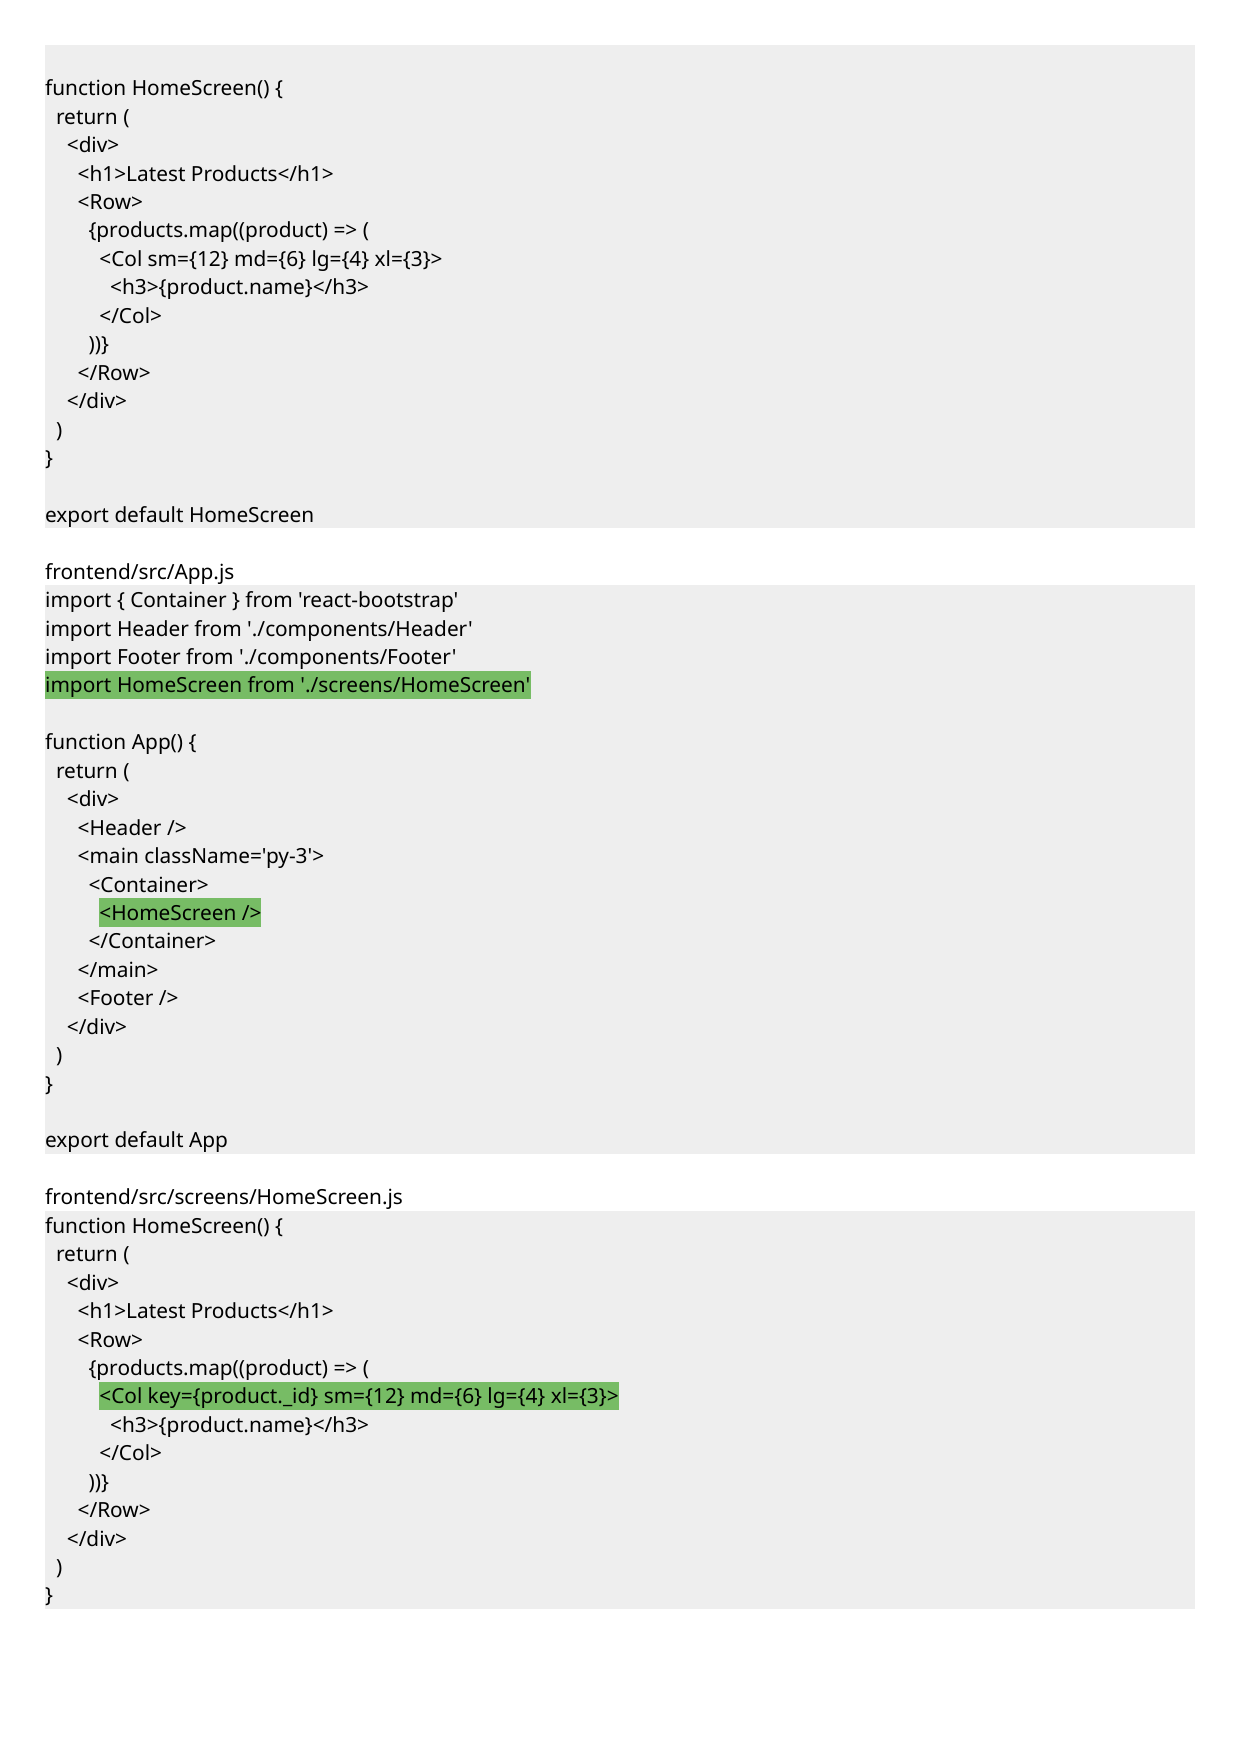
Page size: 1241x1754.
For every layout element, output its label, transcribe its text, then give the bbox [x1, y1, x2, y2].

text export default HomeScreen [45, 500, 1195, 528]
text </Row> [45, 1495, 1195, 1524]
text frontend/src/screens/HomeScreen.js [45, 1182, 1195, 1211]
text <Row> [45, 1325, 1195, 1353]
text </Col> [45, 301, 1195, 329]
text return ( [45, 756, 1195, 784]
text {products.map((product) => ( [45, 216, 1195, 244]
text frontend/src/App.js [45, 557, 1195, 585]
text } [45, 443, 1195, 472]
text import Footer from './components/Footer' [45, 642, 1195, 671]
text <h3>{product.name}</h3> [45, 272, 1195, 301]
text <div> [45, 784, 1195, 813]
text <h1>Latest Products</h1> [45, 1296, 1195, 1325]
text </Row> [45, 358, 1195, 386]
text export default App [45, 1126, 1195, 1154]
text import HomeScreen from './screens/HomeScreen' [45, 671, 1195, 699]
text <Header /> [45, 813, 1195, 841]
text <h1>Latest Products</h1> [45, 159, 1195, 187]
text <div> [45, 1268, 1195, 1296]
text function HomeScreen() { [45, 73, 1195, 102]
text <Col sm={12} md={6} lg={4} xl={3}> [45, 244, 1195, 272]
text ))} [45, 329, 1195, 358]
text <Container> [45, 870, 1195, 898]
text </Container> [45, 927, 1195, 955]
text <Col key={product._id} sm={12} md={6} lg={4} xl={3}> [45, 1382, 1195, 1410]
text <h3>{product.name}</h3> [45, 1410, 1195, 1438]
text } [45, 1069, 1195, 1097]
text ) [45, 1040, 1195, 1069]
text function HomeScreen() { [45, 1211, 1195, 1239]
text <HomeScreen /> [45, 898, 1195, 927]
text return ( [45, 1239, 1195, 1268]
text </main> [45, 955, 1195, 983]
text <Row> [45, 187, 1195, 216]
text </div> [45, 1524, 1195, 1552]
text <Footer /> [45, 983, 1195, 1012]
text return ( [45, 102, 1195, 130]
text <main className='py-3'> [45, 841, 1195, 870]
text <div> [45, 130, 1195, 159]
text {products.map((product) => ( [45, 1353, 1195, 1382]
text import { Container } from 'react-bootstrap' [45, 585, 1195, 614]
text ) [45, 1552, 1195, 1581]
text function App() { [45, 727, 1195, 756]
text </div> [45, 1012, 1195, 1040]
text } [45, 1581, 1195, 1609]
text ) [45, 415, 1195, 443]
text ))} [45, 1467, 1195, 1495]
text </Col> [45, 1438, 1195, 1467]
text import Header from './components/Header' [45, 614, 1195, 642]
text </div> [45, 386, 1195, 415]
